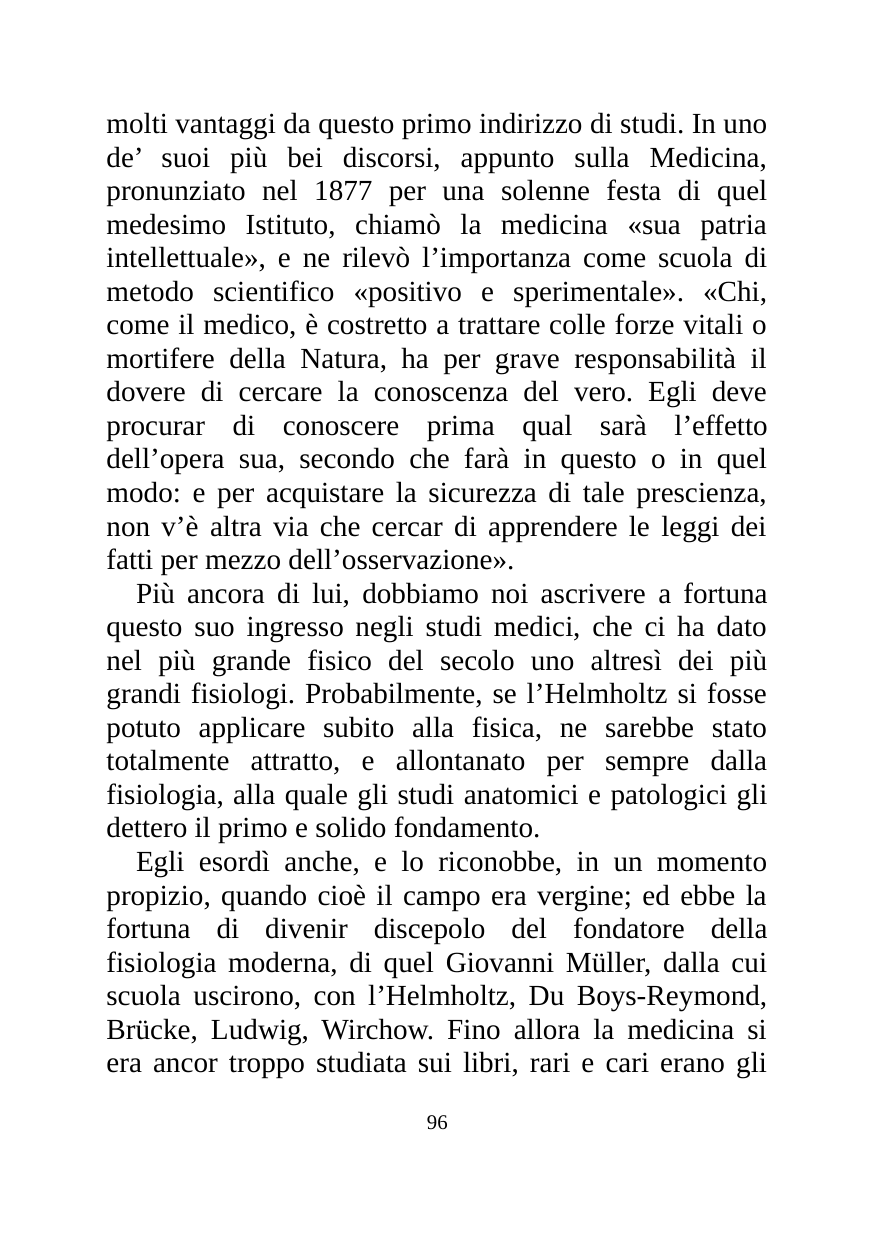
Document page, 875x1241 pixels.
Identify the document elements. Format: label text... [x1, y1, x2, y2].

text Più ancora di lui, dobbiamo noi ascrivere a fortuna questo suo ingresso negli studi medici, che ci ha dato nel più grande fisico del secolo uno altresì dei più grandi fisiologi. Probabilmente, se l’Helmholtz si fosse potuto applicare subito alla fisica, ne sarebbe stato totalmente attratto, e allontanato per sempre dalla fisiologia, alla quale gli studi anatomici e patologici gli dettero il primo e solido fondamento. [106, 576, 768, 844]
text molti vantaggi da questo primo indirizzo di studi. In uno de’ suoi più bei discorsi, appunto sulla Medicina, pronunziato nel 1877 per una solenne festa di quel medesimo Istituto, chiamò la medicina «sua patria intellettuale», e ne rilevò l’importanza come scuola di metodo scientifico «positivo e sperimentale». «Chi, come il medico, è costretto a trattare colle forze vitali o mortifere della Natura, ha per grave responsabilità il dovere di cercare la conoscenza del vero. Egli deve procurar di conoscere prima qual sarà l’effetto dell’opera sua, secondo che farà in questo o in quel modo: e per acquistare la sicurezza di tale prescienza, non v’è altra via che cercar di apprendere le leggi dei fatti per mezzo dell’osservazione». [106, 106, 768, 576]
text Egli esordì anche, e lo riconobbe, in un momento propizio, quando cioè il campo era vergine; ed ebbe la fortuna di divenir discepolo del fondatore della fisiologia moderna, di quel Giovanni Müller, dalla cui scuola uscirono, con l’Helmholtz, Du Boys-Reymond, Brücke, Ludwig, Wirchow. Fino allora la medicina si era ancor troppo studiata sui libri, rari e cari erano gli [106, 844, 768, 1079]
